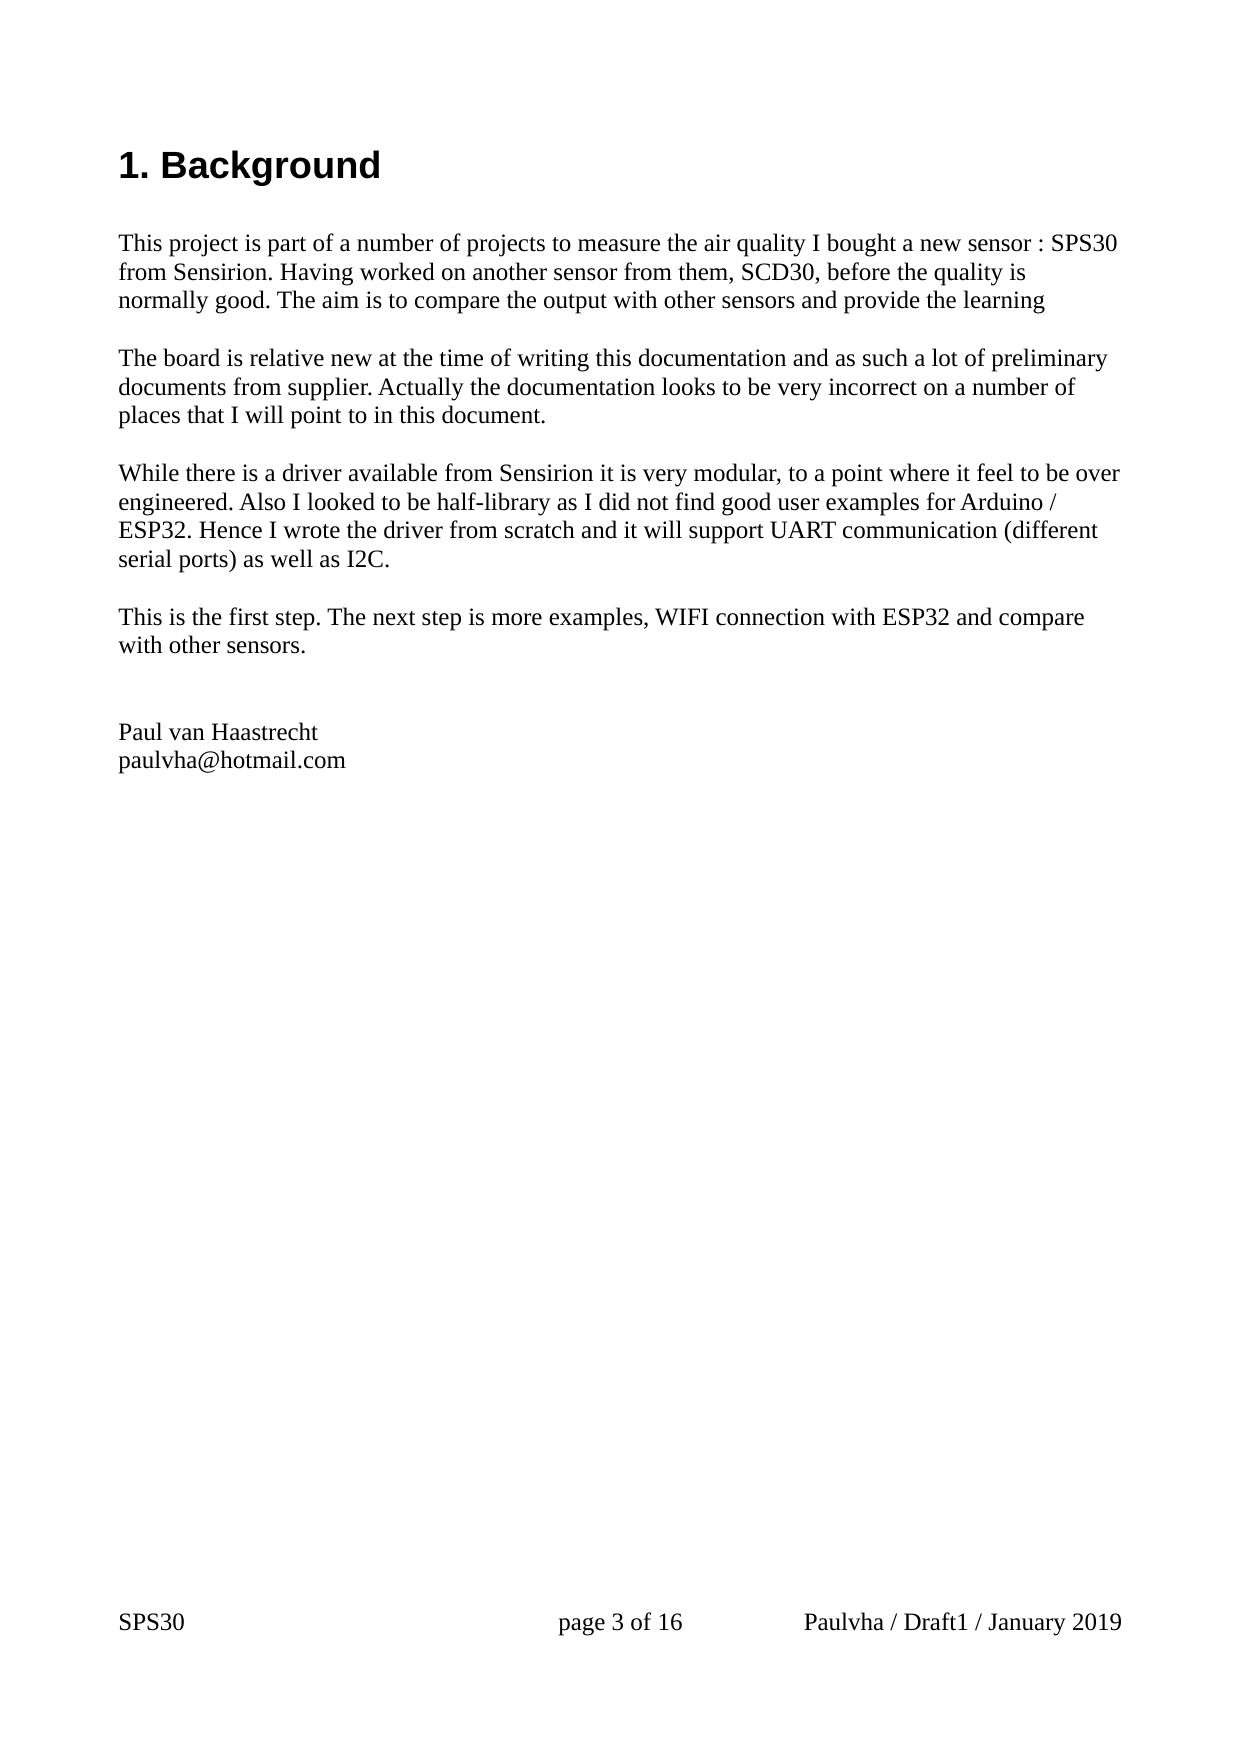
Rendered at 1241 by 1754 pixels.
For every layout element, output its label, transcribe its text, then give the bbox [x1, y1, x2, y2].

subtitle 1. Background [118, 143, 1122, 187]
text While there is a driver available from Sensirion it is very modular, to a point where it feel to be over engineered. Also I looked to be half-library as I did not find good user examples for Arduino / ESP32. Hence I wrote the driver from scratch and it will support UART communication (different serial ports) as well as I2C. [118, 458, 1122, 573]
text The board is relative new at the time of writing this documentation and as such a lot of preliminary documents from supplier. Actually the documentation looks to be very incorrect on a number of places that I will point to in this document. [118, 343, 1122, 429]
text This is the first step. The next step is more examples, WIFI connection with ESP32 and compare with other sensors. [118, 602, 1122, 659]
text paulvha@hotmail.com [118, 746, 1122, 774]
text Paul van Haastrecht [118, 717, 1122, 746]
text This project is part of a number of projects to measure the air quality I bought a new sensor : SPS30 from Sensirion. Having worked on another sensor from them, SCD30, before the quality is normally good. The aim is to compare the output with other sensors and provide the learning [118, 228, 1122, 314]
